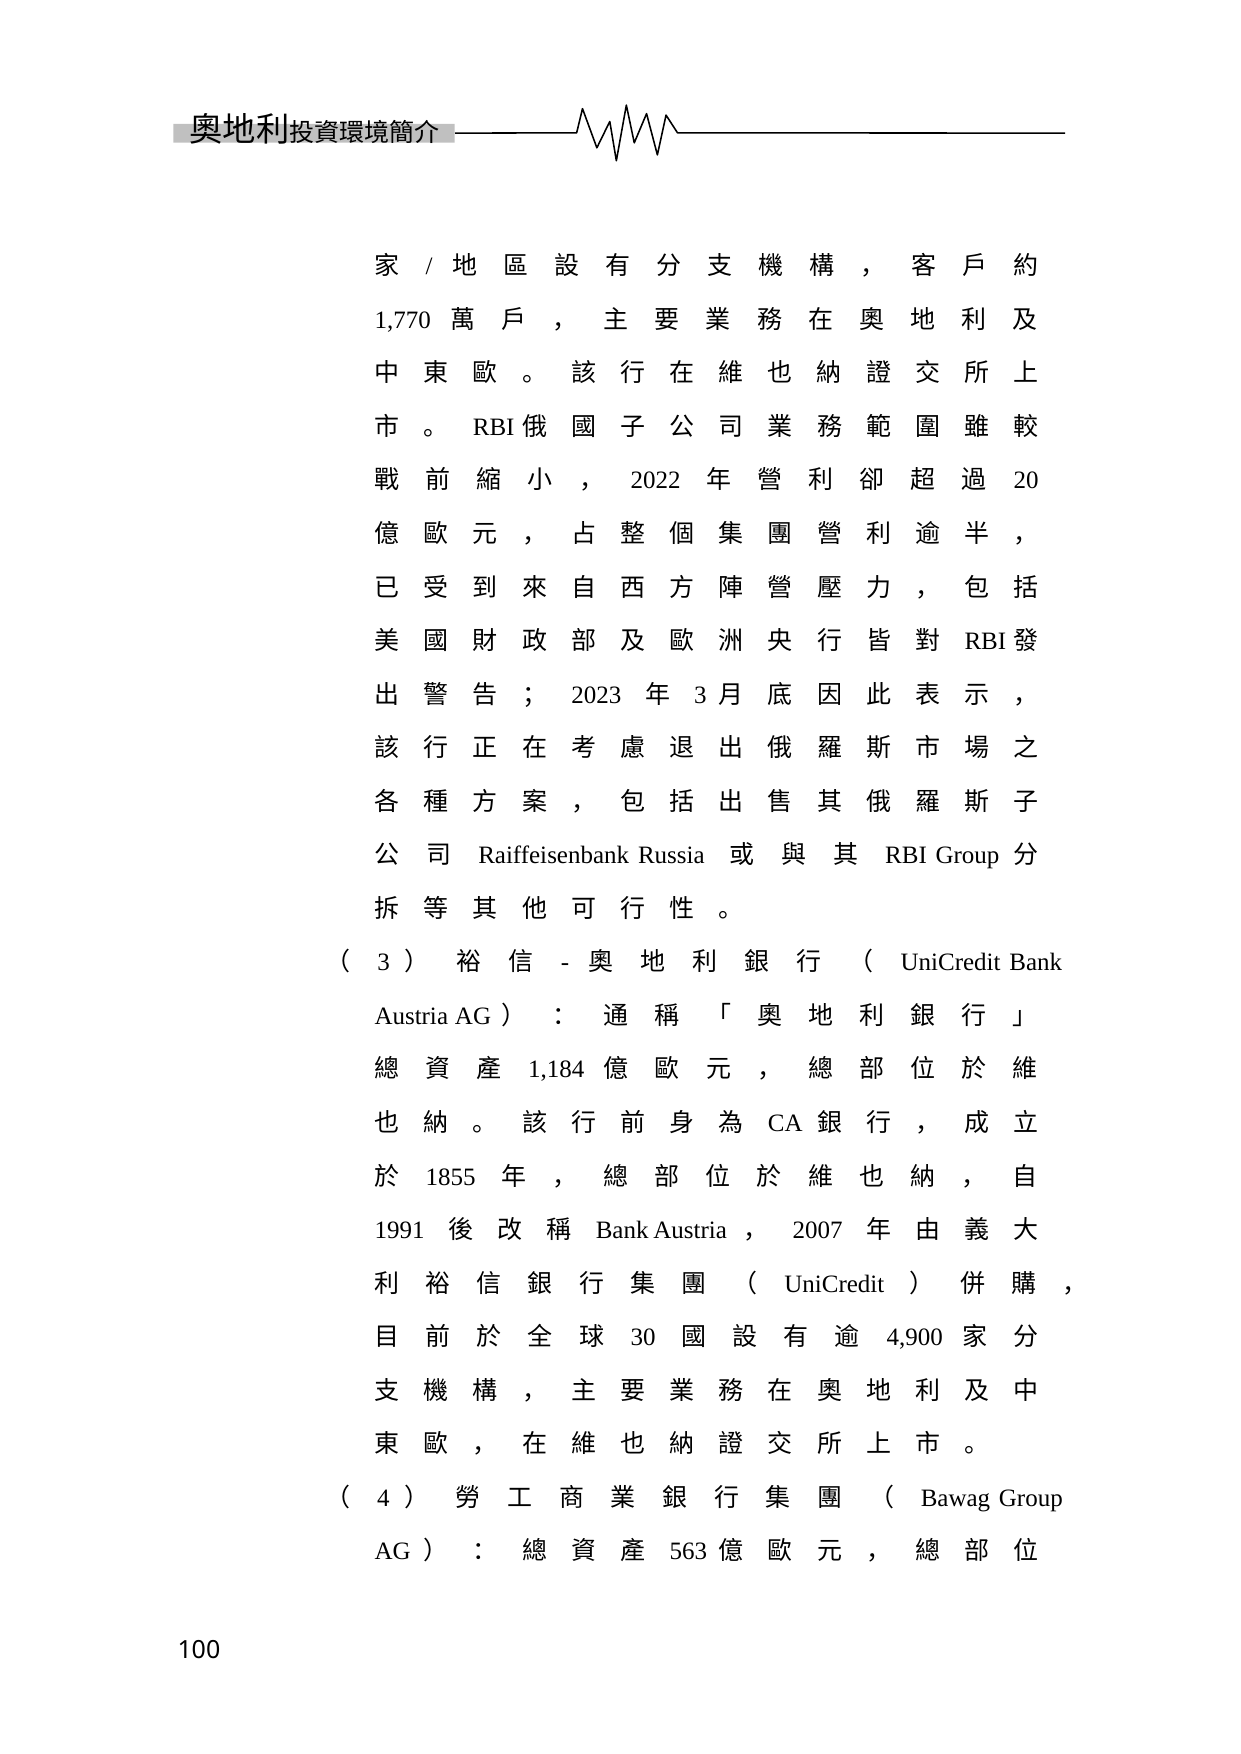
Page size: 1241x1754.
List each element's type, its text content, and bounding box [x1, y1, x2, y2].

text 家/地區設有分支機構，客戶約1,770萬戶，主要業務在奧地利及中東歐。該行在維也納證交所上市。RBI俄國子公司業務範圍雖較戰前縮小，2022年營利卻超過20億歐元，占整個集團營利逾半，已受到來自西方陣營壓力，包括美國財政部及歐洲央行皆對RBI發出警告；2023年3月底因此表示，該行正在考慮退出俄羅斯市場之各種方案，包括出售其俄羅斯子公司Raiffeisenbank Russia或與其RBI Group分拆等其他可行性。 [301, 237, 1063, 933]
text （4）勞工商業銀行集團（Bawag Group AG）：總資產563億歐元，總部位 [301, 1469, 1063, 1576]
text （3）裕信-奧地利銀行（UniCredit Bank Austria AG）：通稱「奧地利銀行」總資產1,184億歐元，總部位於維也納。該行前身為CA銀行，成立於1855年，總部位於維也納，自1991後改稱Bank Austria，2007年由義大利裕信銀行集團（UniCredit）併購，目前於全球30國設有逾4,900家分支機構，主要業務在奧地利及中東歐，在維也納證交所上市。 [301, 933, 1063, 1469]
